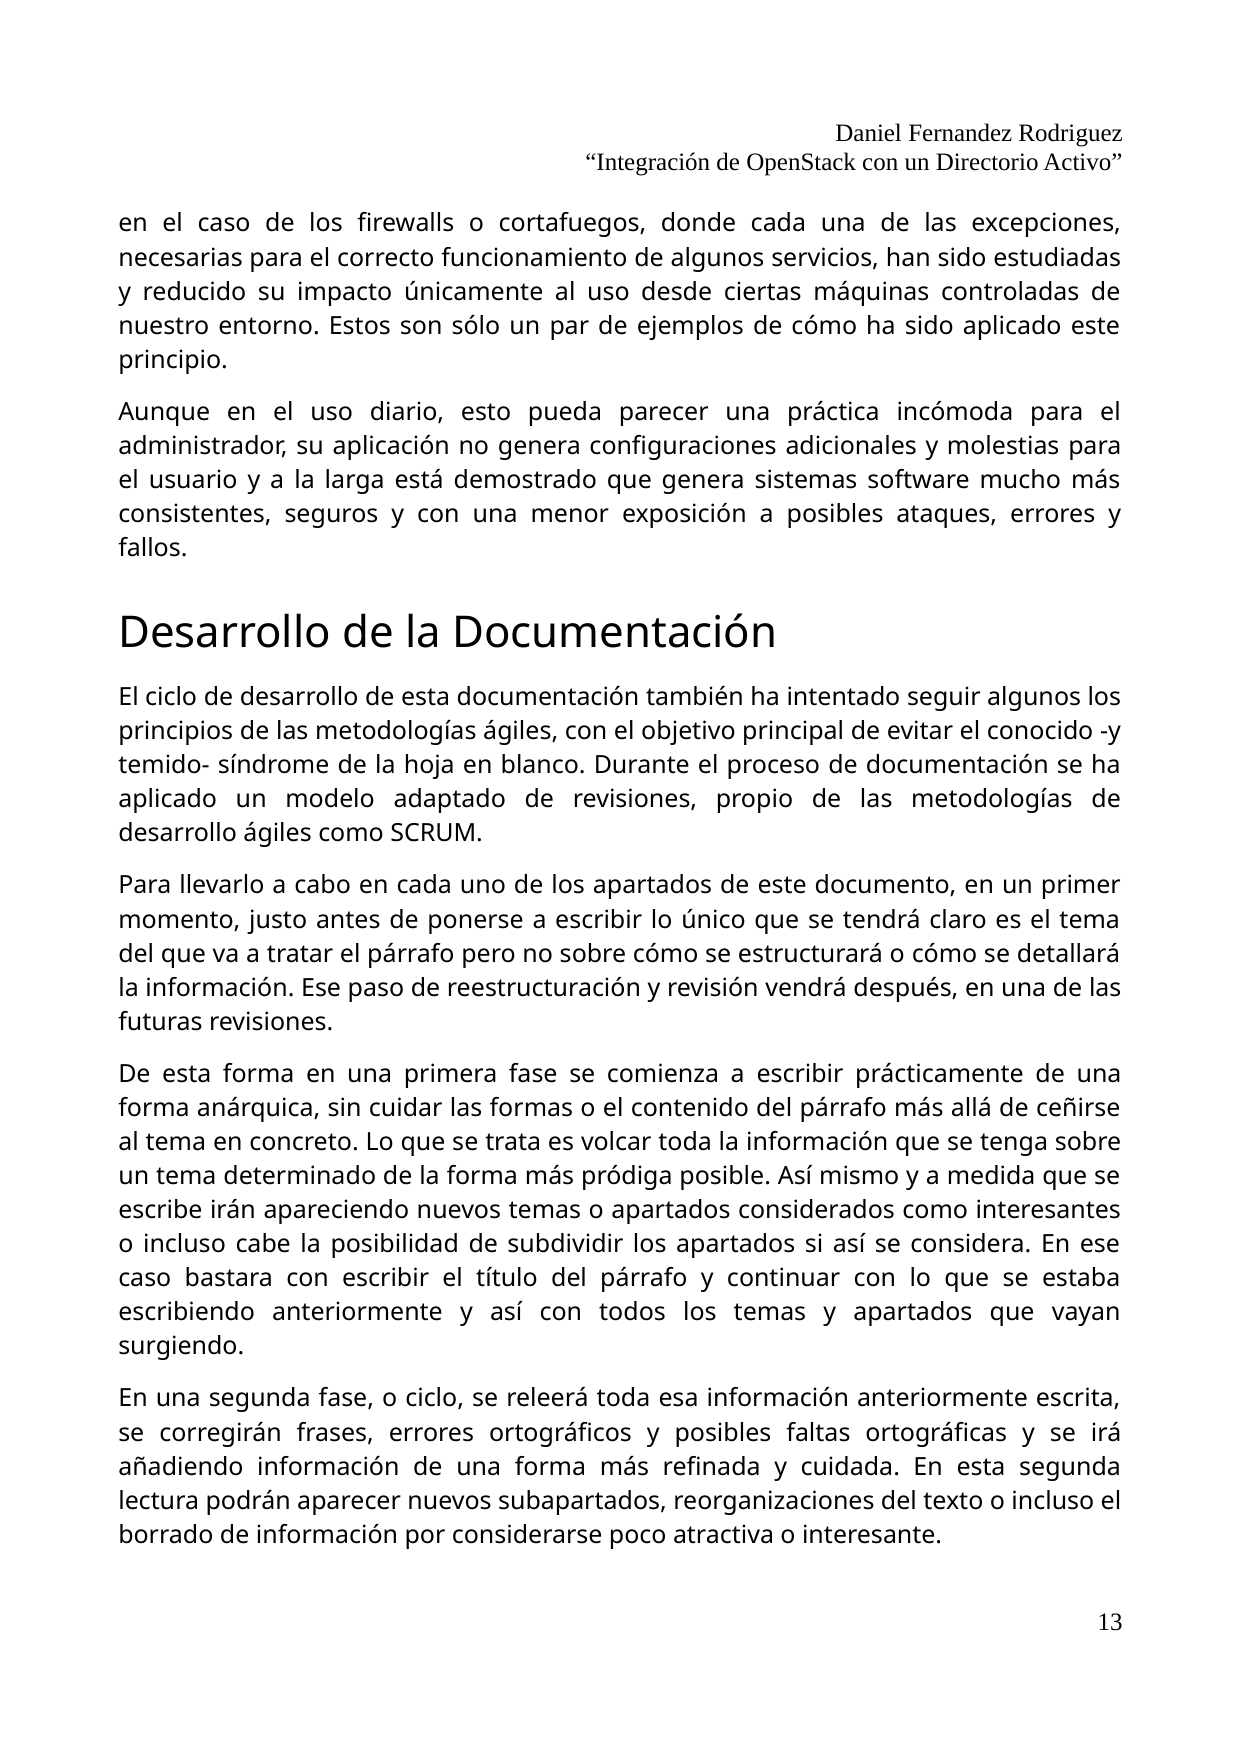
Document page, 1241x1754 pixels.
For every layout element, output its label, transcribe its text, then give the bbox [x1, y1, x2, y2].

text en el caso de los firewalls o cortafuegos, donde cada una de las excepciones, necesarias para el correcto funcionamiento de algunos servicios, han sido estudiadas y reducido su impacto únicamente al uso desde ciertas máquinas controladas de nuestro entorno. Estos son sólo un par de ejemplos de cómo ha sido aplicado este principio. [118, 205, 1122, 375]
text En una segunda fase, o ciclo, se releerá toda esa información anteriormente escrita, se corregirán frases, errores ortográficos y posibles faltas ortográficas y se irá añadiendo información de una forma más refinada y cuidada. En esta segunda lectura podrán aparecer nuevos subapartados, reorganizaciones del texto o incluso el borrado de información por considerarse poco atractiva o interesante. [118, 1380, 1122, 1550]
text Aunque en el uso diario, esto pueda parecer una práctica incómoda para el administrador, su aplicación no genera configuraciones adicionales y molestias para el usuario y a la larga está demostrado que genera sistemas software mucho más consistentes, seguros y con una menor exposición a posibles ataques, errores y fallos. [118, 393, 1122, 564]
text Para llevarlo a cabo en cada uno de los apartados de este documento, en un primer momento, justo antes de ponerse a escribir lo único que se tendrá claro es el tema del que va a tratar el párrafo pero no sobre cómo se estructurará o cómo se detallará la información. Ese paso de reestructuración y revisión vendrá después, en una de las futuras revisiones. [118, 867, 1122, 1037]
subtitle Desarrollo de la Documentación [118, 601, 1122, 660]
text El ciclo de desarrollo de esta documentación también ha intentado seguir algunos los principios de las metodologías ágiles, con el objetivo principal de evitar el conocido -y temido- síndrome de la hoja en blanco. Durante el proceso de documentación se ha aplicado un modelo adaptado de revisiones, propio de las metodologías de desarrollo ágiles como SCRUM. [118, 679, 1122, 849]
text De esta forma en una primera fase se comienza a escribir prácticamente de una forma anárquica, sin cuidar las formas o el contenido del párrafo más allá de ceñirse al tema en concreto. Lo que se trata es volcar toda la información que se tenga sobre un tema determinado de la forma más pródiga posible. Así mismo y a medida que se escribe irán apareciendo nuevos temas o apartados considerados como interesantes o incluso cabe la posibilidad de subdividir los apartados si así se considera. En ese caso bastara con escribir el título del párrafo y continuar con lo que se estaba escribiendo anteriormente y así con todos los temas y apartados que vayan surgiendo. [118, 1056, 1122, 1362]
